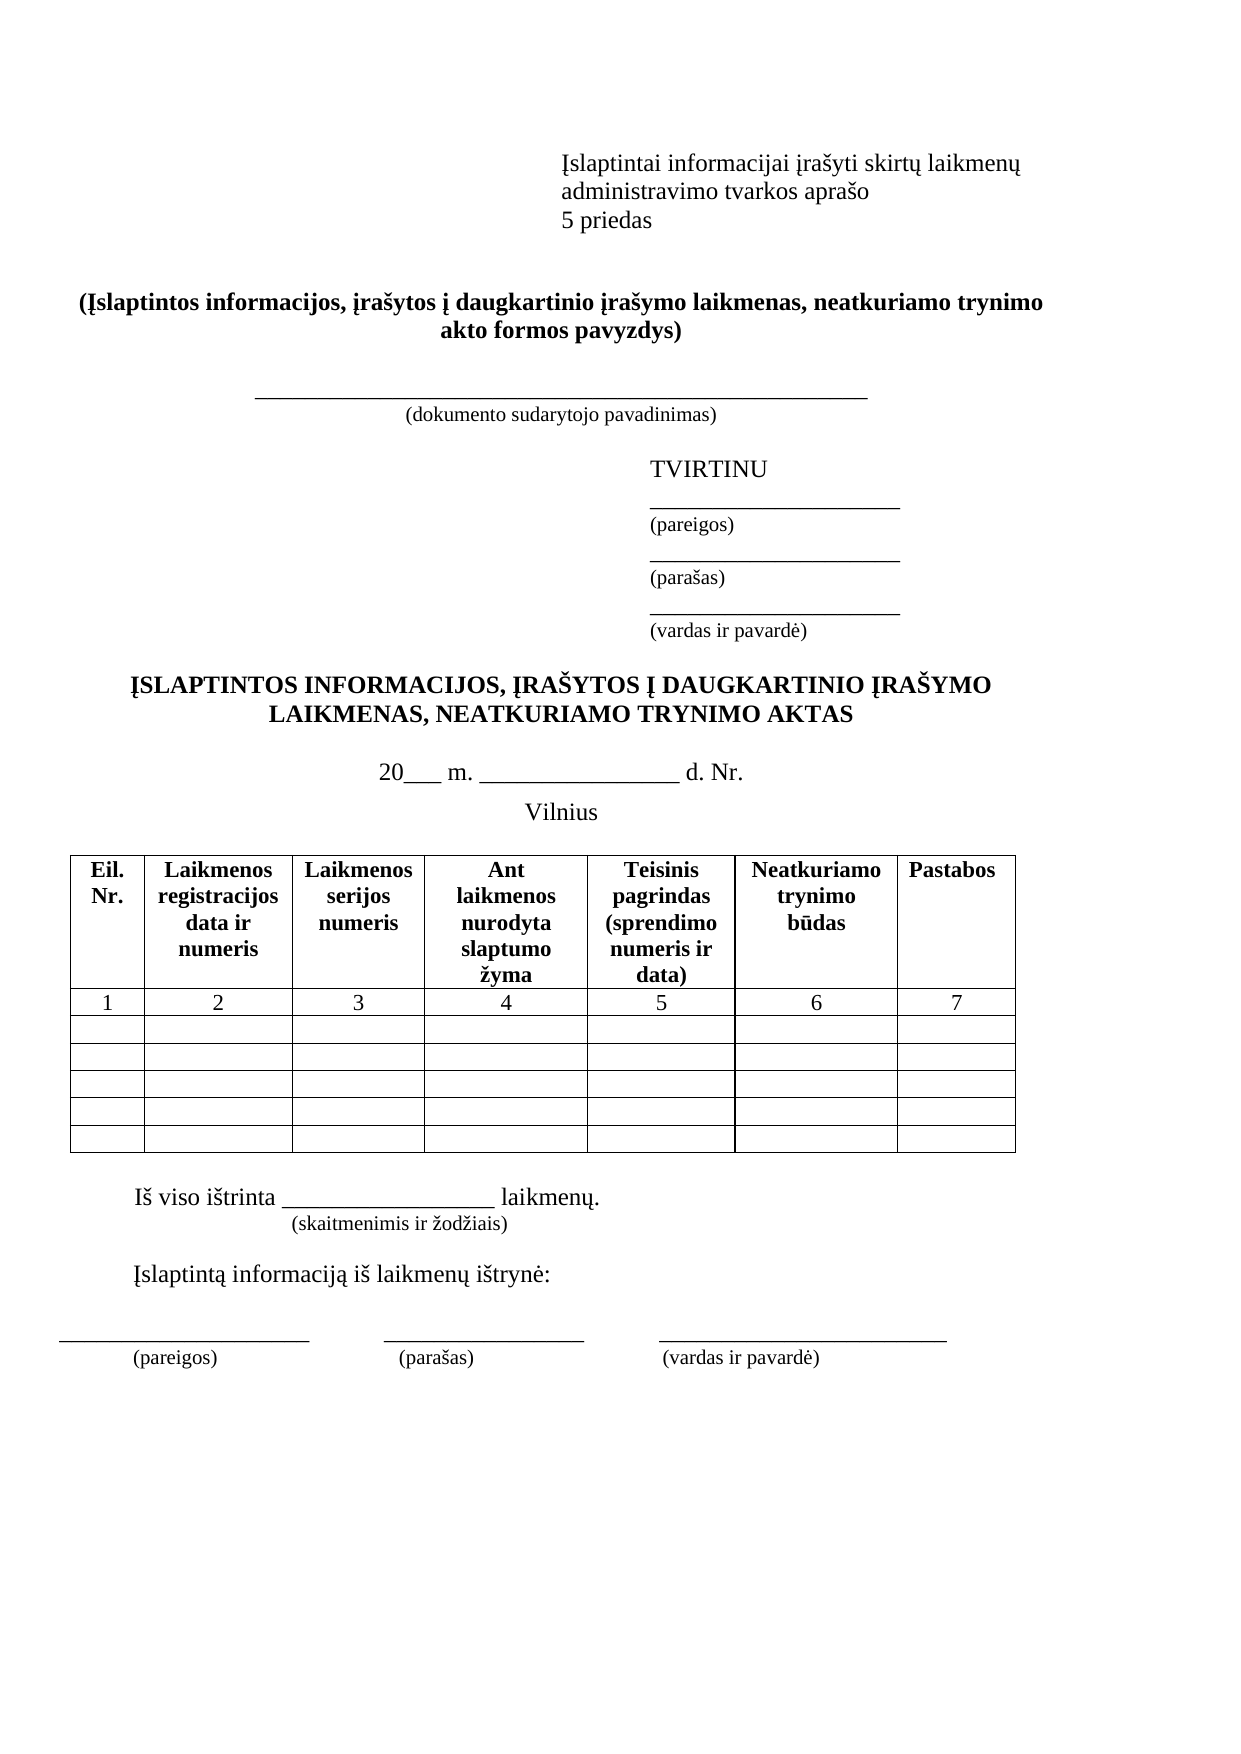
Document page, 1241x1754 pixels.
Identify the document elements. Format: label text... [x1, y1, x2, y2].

table_cell [898, 1098, 1015, 1124]
text ____________________ [650, 483, 1063, 512]
text (dokumento sudarytojo pavadinimas) [59, 402, 1063, 426]
table_cell [293, 1044, 424, 1070]
table_cell [425, 1044, 587, 1070]
table_cell [898, 1071, 1015, 1097]
table_cell [425, 1016, 587, 1042]
table_header Teisinis pagrindas (sprendimo numeris ir data) [588, 856, 734, 988]
text Įslaptintai informacijai įrašyti skirtų laikmenų administravimo tvarkos aprašo 5 priedas [561, 148, 1063, 234]
text TVIRTINU [650, 454, 1063, 483]
table_cell 5 [588, 989, 734, 1015]
table_cell [588, 1098, 734, 1124]
text ____________________ ________________ _______________________ [59, 1316, 1063, 1345]
text (parašas) [650, 565, 1063, 589]
text (vardas ir pavardė) [650, 617, 1063, 642]
table_cell [736, 1098, 897, 1124]
table_cell 3 [293, 989, 424, 1015]
table_cell [293, 1071, 424, 1097]
text _________________________________________________ [59, 373, 1063, 402]
text ____________________ [650, 589, 1063, 617]
table_cell [145, 1071, 292, 1097]
table_cell [145, 1098, 292, 1124]
table_cell [71, 1044, 144, 1070]
table_cell [588, 1044, 734, 1070]
text Iš viso ištrinta _________________ laikmenų. [59, 1182, 1063, 1211]
table_cell [145, 1016, 292, 1042]
table_cell [293, 1016, 424, 1042]
table_cell [736, 1126, 897, 1152]
table_header Neatkuriamo trynimo būdas [736, 856, 897, 988]
table_cell [588, 1016, 734, 1042]
text 20___ m. ________________ d. Nr. [59, 757, 1063, 785]
text ĮSLAPTINTOS INFORMACIJOS, ĮRAŠYTOS Į DAUGKARTINIO ĮRAŠYMO LAIKMENAS, NEATKURIAMO TRYNIMO AKTAS [59, 670, 1063, 728]
table_cell 4 [425, 989, 587, 1015]
table_cell [588, 1071, 734, 1097]
table_cell [293, 1126, 424, 1152]
table_cell [898, 1044, 1015, 1070]
table_cell [588, 1126, 734, 1152]
table_cell 1 [71, 989, 144, 1015]
table_cell [145, 1044, 292, 1070]
text (pareigos) (parašas) (vardas ir pavardė) [59, 1345, 1063, 1369]
table_cell 2 [145, 989, 292, 1015]
table_cell 7 [898, 989, 1015, 1015]
table_cell [898, 1016, 1015, 1042]
text ____________________ [650, 536, 1063, 565]
table_cell [425, 1126, 587, 1152]
text (skaitmenimis ir žodžiais) [236, 1211, 1063, 1234]
text Įslaptintą informaciją iš laikmenų ištrynė: [59, 1259, 1063, 1287]
table_cell [425, 1098, 587, 1124]
table_header Eil. Nr. [71, 856, 144, 988]
table_header Pastabos [898, 856, 1015, 988]
text Vilnius [59, 797, 1063, 826]
table_cell [425, 1071, 587, 1097]
table_header Laikmenos registracijos data ir numeris [145, 856, 292, 988]
table_cell [736, 1071, 897, 1097]
table_cell [71, 1016, 144, 1042]
table_cell [71, 1071, 144, 1097]
text (Įslaptintos informacijos, įrašytos į daugkartinio įrašymo laikmenas, neatkuriamo trynimo akto formos pavyzdys) [59, 287, 1063, 344]
table_header Laikmenos serijos numeris [293, 856, 424, 988]
text (pareigos) [650, 512, 1063, 536]
table_cell [736, 1016, 897, 1042]
table_cell [898, 1126, 1015, 1152]
table_header Ant laikmenos nurodyta slaptumo žyma [425, 856, 587, 988]
table_cell [71, 1126, 144, 1152]
table_cell 6 [736, 989, 897, 1015]
table_cell [736, 1044, 897, 1070]
table_cell [145, 1126, 292, 1152]
table_cell [293, 1098, 424, 1124]
table_cell [71, 1098, 144, 1124]
